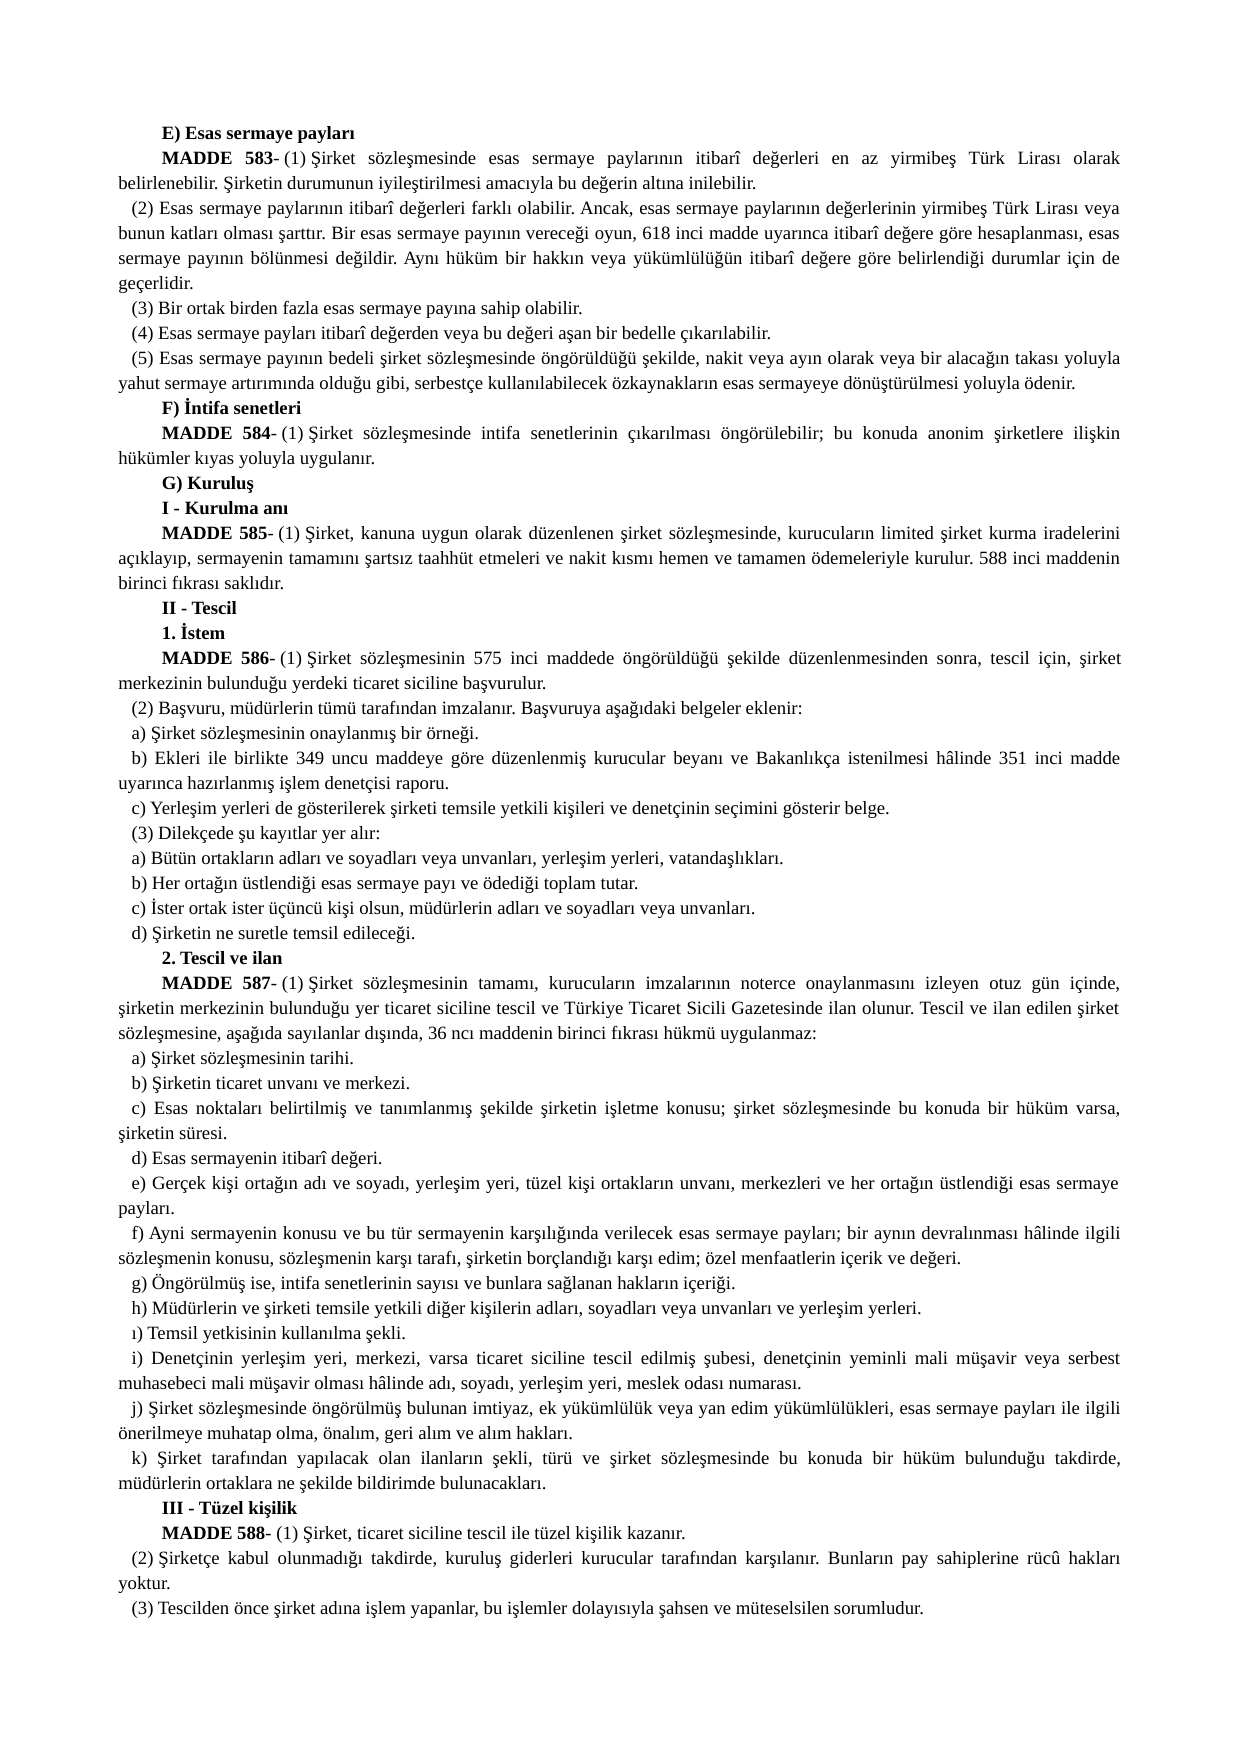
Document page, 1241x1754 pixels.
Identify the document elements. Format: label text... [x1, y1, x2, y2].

text I - Kurulma anı [118, 493, 1122, 518]
text g) Öngörülmüş ise, intifa senetlerinin sayısı ve bunlara sağlanan hakların içeriği. [118, 1268, 1122, 1293]
text a) Bütün ortakların adları ve soyadları veya unvanları, yerleşim yerleri, vatandaşlıkları. [118, 843, 1122, 868]
text a) Şirket sözleşmesinin tarihi. [118, 1043, 1122, 1068]
text i) Denetçinin yerleşim yeri, merkezi, varsa ticaret siciline tescil edilmiş şubesi, denetçinin yeminli mali müşavir veya serbest muhasebeci mali müşavir olması hâlinde adı, soyadı, yerleşim yeri, meslek odası numarası. [118, 1343, 1122, 1393]
text MADDE 586- (1) Şirket sözleşmesinin 575 inci maddede öngörüldüğü şekilde düzenlenmesinden sonra, tescil için, şirket merkezinin bulunduğu yerdeki ticaret siciline başvurulur. [118, 643, 1122, 693]
text (2) Esas sermaye paylarının itibarî değerleri farklı olabilir. Ancak, esas sermaye paylarının değerlerinin yirmibeş Türk Lirası veya bunun katları olması şarttır. Bir esas sermaye payının vereceği oyun, 618 inci madde uyarınca itibarî değere göre hesaplanması, esas sermaye payının bölünmesi değildir. Aynı hüküm bir hakkın veya yükümlülüğün itibarî değere göre belirlendiği durumlar için de geçerlidir. [118, 193, 1122, 293]
text II - Tescil [118, 593, 1122, 618]
text k) Şirket tarafından yapılacak olan ilanların şekli, türü ve şirket sözleşmesinde bu konuda bir hüküm bulunduğu takdirde, müdürlerin ortaklara ne şekilde bildirimde bulunacakları. [118, 1443, 1122, 1493]
text MADDE 584- (1) Şirket sözleşmesinde intifa senetlerinin çıkarılması öngörülebilir; bu konuda anonim şirketlere ilişkin hükümler kıyas yoluyla uygulanır. [118, 418, 1122, 468]
text c) İster ortak ister üçüncü kişi olsun, müdürlerin adları ve soyadları veya unvanları. [118, 893, 1122, 918]
text III - Tüzel kişilik [118, 1493, 1122, 1518]
text ı) Temsil yetkisinin kullanılma şekli. [118, 1318, 1122, 1343]
text j) Şirket sözleşmesinde öngörülmüş bulunan imtiyaz, ek yükümlülük veya yan edim yükümlülükleri, esas sermaye payları ile ilgili önerilmeye muhatap olma, önalım, geri alım ve alım hakları. [118, 1393, 1122, 1443]
text f) Ayni sermayenin konusu ve bu tür sermayenin karşılığında verilecek esas sermaye payları; bir aynın devralınması hâlinde ilgili sözleşmenin konusu, sözleşmenin karşı tarafı, şirketin borçlandığı karşı edim; özel menfaatlerin içerik ve değeri. [118, 1218, 1122, 1268]
text MADDE 587- (1) Şirket sözleşmesinin tamamı, kurucuların imzalarının noterce onaylanmasını izleyen otuz gün içinde, şirketin merkezinin bulunduğu yer ticaret siciline tescil ve Türkiye Ticaret Sicili Gazetesinde ilan olunur. Tescil ve ilan edilen şirket sözleşmesine, aşağıda sayılanlar dışında, 36 ncı maddenin birinci fıkrası hükmü uygulanmaz: [118, 968, 1122, 1043]
text (3) Tescilden önce şirket adına işlem yapanlar, bu işlemler dolayısıyla şahsen ve müteselsilen sorumludur. [118, 1593, 1122, 1618]
text h) Müdürlerin ve şirketi temsile yetkili diğer kişilerin adları, soyadları veya unvanları ve yerleşim yerleri. [118, 1293, 1122, 1318]
text MADDE 583- (1) Şirket sözleşmesinde esas sermaye paylarının itibarî değerleri en az yirmibeş Türk Lirası olarak belirlenebilir. Şirketin durumunun iyileştirilmesi amacıyla bu değerin altına inilebilir. [118, 143, 1122, 193]
text MADDE 588- (1) Şirket, ticaret siciline tescil ile tüzel kişilik kazanır. [118, 1518, 1122, 1543]
text (3) Bir ortak birden fazla esas sermaye payına sahip olabilir. [118, 293, 1122, 318]
text (5) Esas sermaye payının bedeli şirket sözleşmesinde öngörüldüğü şekilde, nakit veya ayın olarak veya bir alacağın takası yoluyla yahut sermaye artırımında olduğu gibi, serbestçe kullanılabilecek özkaynakların esas sermayeye dönüştürülmesi yoluyla ödenir. [118, 343, 1122, 393]
text (3) Dilekçede şu kayıtlar yer alır: [118, 818, 1122, 843]
text c) Yerleşim yerleri de gösterilerek şirketi temsile yetkili kişileri ve denetçinin seçimini gösterir belge. [118, 793, 1122, 818]
text b) Her ortağın üstlendiği esas sermaye payı ve ödediği toplam tutar. [118, 868, 1122, 893]
text (2) Şirketçe kabul olunmadığı takdirde, kuruluş giderleri kurucular tarafından karşılanır. Bunların pay sahiplerine rücû hakları yoktur. [118, 1543, 1122, 1593]
text (4) Esas sermaye payları itibarî değerden veya bu değeri aşan bir bedelle çıkarılabilir. [118, 318, 1122, 343]
text d) Şirketin ne suretle temsil edileceği. [118, 918, 1122, 943]
text e) Gerçek kişi ortağın adı ve soyadı, yerleşim yeri, tüzel kişi ortakların unvanı, merkezleri ve her ortağın üstlendiği esas sermaye payları. [118, 1168, 1122, 1218]
text G) Kuruluş [118, 468, 1122, 493]
text F) İntifa senetleri [118, 393, 1122, 418]
text d) Esas sermayenin itibarî değeri. [118, 1143, 1122, 1168]
text MADDE 585- (1) Şirket, kanuna uygun olarak düzenlenen şirket sözleşmesinde, kurucuların limited şirket kurma iradelerini açıklayıp, sermayenin tamamını şartsız taahhüt etmeleri ve nakit kısmı hemen ve tamamen ödemeleriyle kurulur. 588 inci maddenin birinci fıkrası saklıdır. [118, 518, 1122, 593]
text E) Esas sermaye payları [118, 118, 1122, 143]
text 2. Tescil ve ilan [118, 943, 1122, 968]
text b) Şirketin ticaret unvanı ve merkezi. [118, 1068, 1122, 1093]
text b) Ekleri ile birlikte 349 uncu maddeye göre düzenlenmiş kurucular beyanı ve Bakanlıkça istenilmesi hâlinde 351 inci madde uyarınca hazırlanmış işlem denetçisi raporu. [118, 743, 1122, 793]
text (2) Başvuru, müdürlerin tümü tarafından imzalanır. Başvuruya aşağıdaki belgeler eklenir: [118, 693, 1122, 718]
text 1. İstem [118, 618, 1122, 643]
text c) Esas noktaları belirtilmiş ve tanımlanmış şekilde şirketin işletme konusu; şirket sözleşmesinde bu konuda bir hüküm varsa, şirketin süresi. [118, 1093, 1122, 1143]
text a) Şirket sözleşmesinin onaylanmış bir örneği. [118, 718, 1122, 743]
